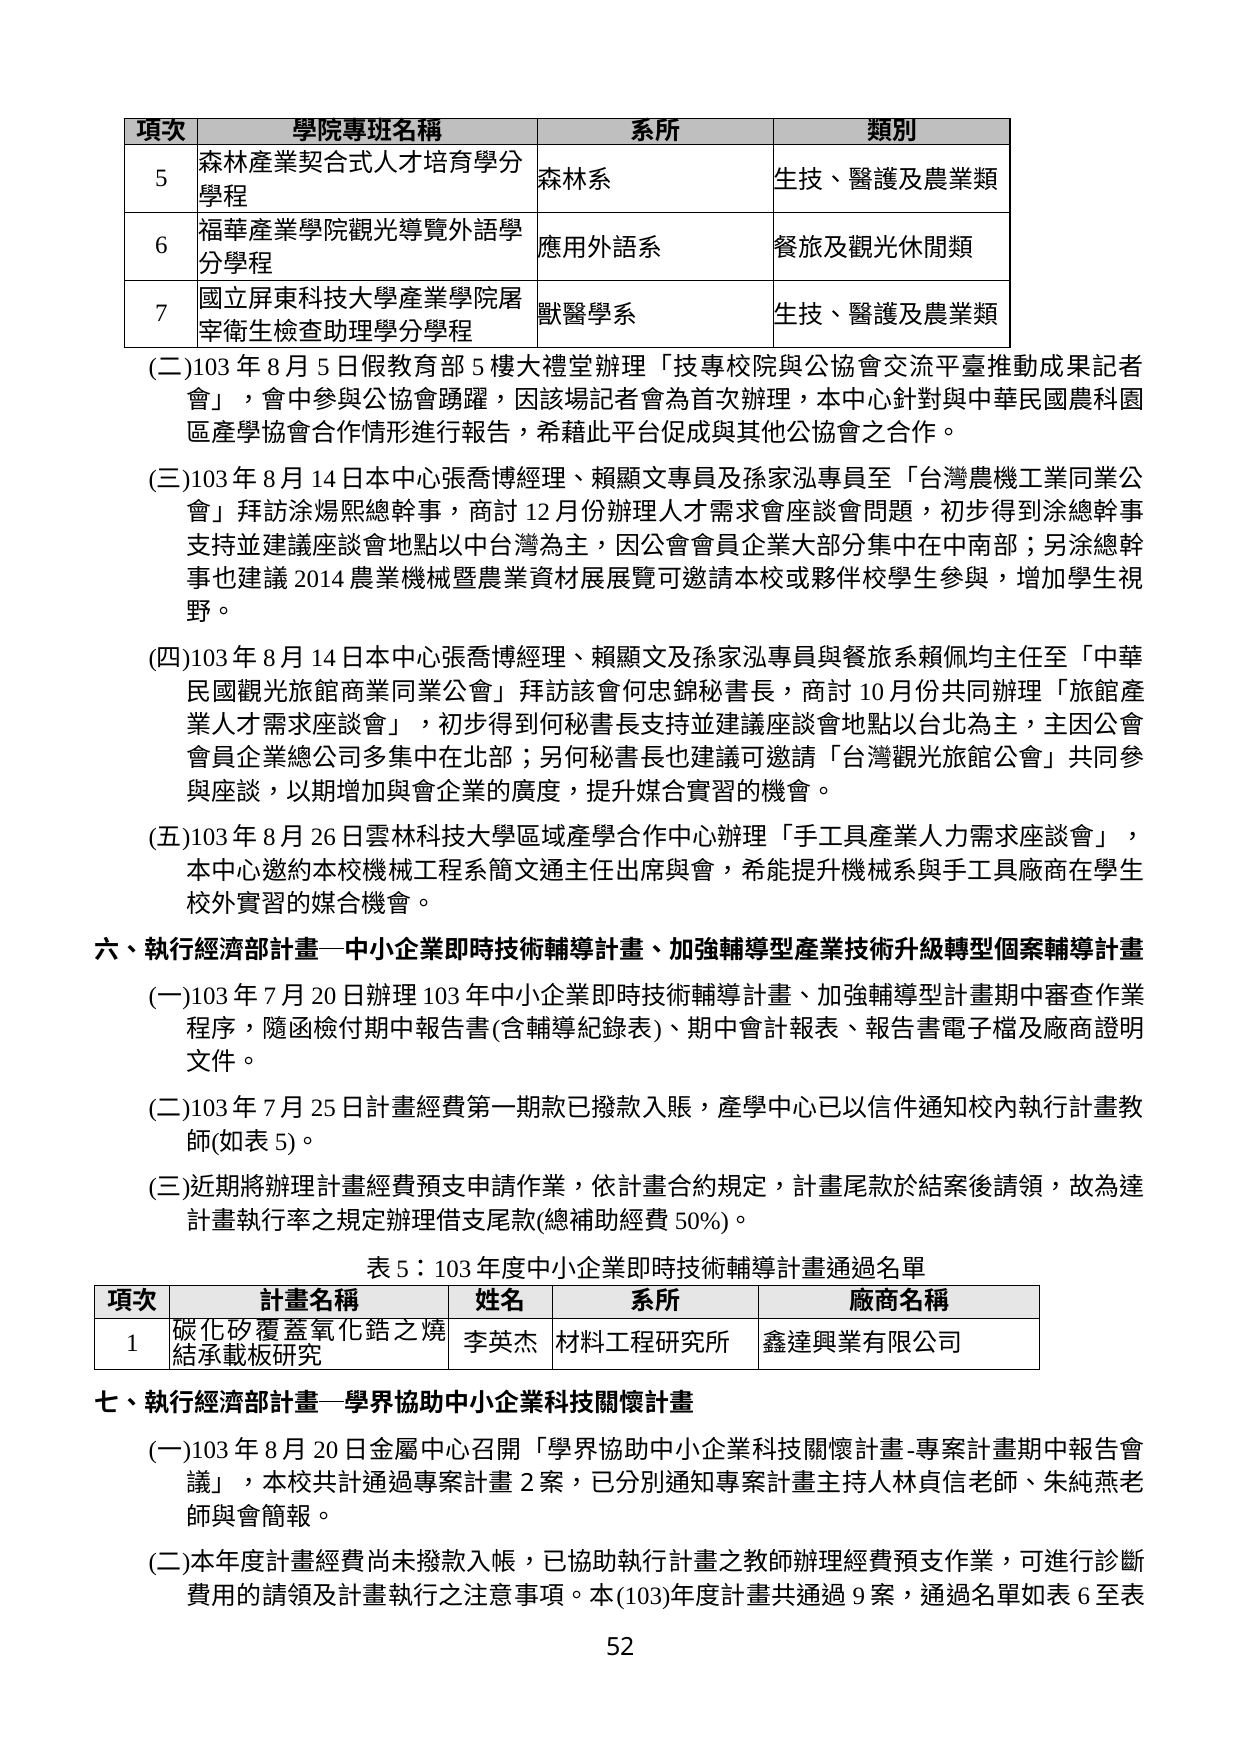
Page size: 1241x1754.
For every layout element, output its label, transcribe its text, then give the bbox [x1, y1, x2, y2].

table_cell 碳化矽覆蓋氧化鋯之燒結承載板研究 [170, 1319, 448, 1369]
table_cell 福華產業學院觀光導覽外語學分學程 [198, 213, 537, 279]
table_header 項次 [125, 119, 197, 144]
table_cell 1 [95, 1319, 169, 1369]
table_cell 獸醫學系 [538, 281, 773, 347]
text (五)103年8月26日雲林科技大學區域產學合作中心辦理「手工具產業人力需求座談會」，本中心邀約本校機械工程系簡文通主任出席與會，希能提升機械系與手工具廠商在學生校外實習的媒合機會。 [148, 819, 1146, 919]
text (四)103年8月14日本中心張喬博經理、賴顯文及孫家泓專員與餐旅系賴佩均主任至「中華民國觀光旅館商業同業公會」拜訪該會何忠錦秘書長，商討10月份共同辦理「旅館產業人才需求座談會」，初步得到何秘書長支持並建議座談會地點以台北為主，主因公會會員企業總公司多集中在北部；另何秘書長也建議可邀請「台灣觀光旅館公會」共同參與座談，以期增加與會企業的廣度，提升媒合實習的機會。 [148, 640, 1146, 807]
table_header 學院專班名稱 [198, 119, 537, 144]
table_cell 李英杰 [449, 1319, 552, 1369]
table_cell 生技、醫護及農業類 [774, 145, 1009, 212]
table_header 姓名 [449, 1286, 552, 1318]
table_header 類別 [774, 119, 1009, 144]
text 六、執行經濟部計畫─中小企業即時技術輔導計畫、加強輔導型產業技術升級轉型個案輔導計畫 [94, 932, 1146, 965]
text (一)103年7月20日辦理103年中小企業即時技術輔導計畫、加強輔導型計畫期中審查作業程序，隨函檢付期中報告書(含輔導紀錄表)、期中會計報表、報告書電子檔及廠商證明文件。 [148, 977, 1146, 1077]
text (三)近期將辦理計畫經費預支申請作業，依計畫合約規定，計畫尾款於結案後請領，故為達計畫執行率之規定辦理借支尾款(總補助經費50%)。 [148, 1169, 1146, 1236]
text (一)103年8月20日金屬中心召開「學界協助中小企業科技關懷計畫-專案計畫期中報告會議」，本校共計通過專案計畫2案，已分別通知專案計畫主持人林貞信老師、朱純燕老師與會簡報。 [148, 1432, 1146, 1532]
text (二)本年度計畫經費尚未撥款入帳，已協助執行計畫之教師辦理經費預支作業，可進行診斷費用的請領及計畫執行之注意事項。本(103)年度計畫共通過9案，通過名單如表6至表 [148, 1544, 1146, 1611]
table_cell 材料工程研究所 [553, 1319, 758, 1369]
text (二)103年8月5日假教育部5樓大禮堂辦理「技專校院與公協會交流平臺推動成果記者會」，會中參與公協會踴躍，因該場記者會為首次辦理，本中心針對與中華民國農科園區產學協會合作情形進行報告，希藉此平台促成與其他公協會之合作。 [148, 348, 1146, 448]
table_cell 5 [125, 145, 197, 212]
table_cell 7 [125, 281, 197, 347]
text (二)103年7月25日計畫經費第一期款已撥款入賬，產學中心已以信件通知校內執行計畫教師(如表5)。 [148, 1090, 1146, 1157]
table_header 系所 [553, 1286, 758, 1318]
table_cell 鑫達興業有限公司 [759, 1319, 1039, 1369]
table_cell 6 [125, 213, 197, 279]
table_cell 應用外語系 [538, 213, 773, 279]
table_header 廠商名稱 [759, 1286, 1039, 1318]
text (三)103年8月14日本中心張喬博經理、賴顯文專員及孫家泓專員至「台灣農機工業同業公會」拜訪涂煬熙總幹事，商討12月份辦理人才需求會座談會問題，初步得到涂總幹事支持並建議座談會地點以中台灣為主，因公會會員企業大部分集中在中南部；另涂總幹事也建議2014農業機械暨農業資材展展覽可邀請本校或夥伴校學生參與，增加學生視野。 [148, 461, 1146, 627]
table_cell 餐旅及觀光休閒類 [774, 213, 1009, 279]
text 七、執行經濟部計畫─學界協助中小企業科技關懷計畫 [94, 1383, 1146, 1419]
table_header 計畫名稱 [170, 1286, 448, 1318]
text 表5：103年度中小企業即時技術輔導計畫通過名單 [146, 1248, 1146, 1284]
table_cell 森林系 [538, 145, 773, 212]
table_cell 森林產業契合式人才培育學分學程 [198, 145, 537, 212]
table_cell 生技、醫護及農業類 [774, 281, 1009, 347]
table_header 項次 [95, 1286, 169, 1318]
table_cell 國立屏東科技大學產業學院屠宰衛生檢查助理學分學程 [198, 281, 537, 347]
table_header 系所 [538, 119, 773, 144]
